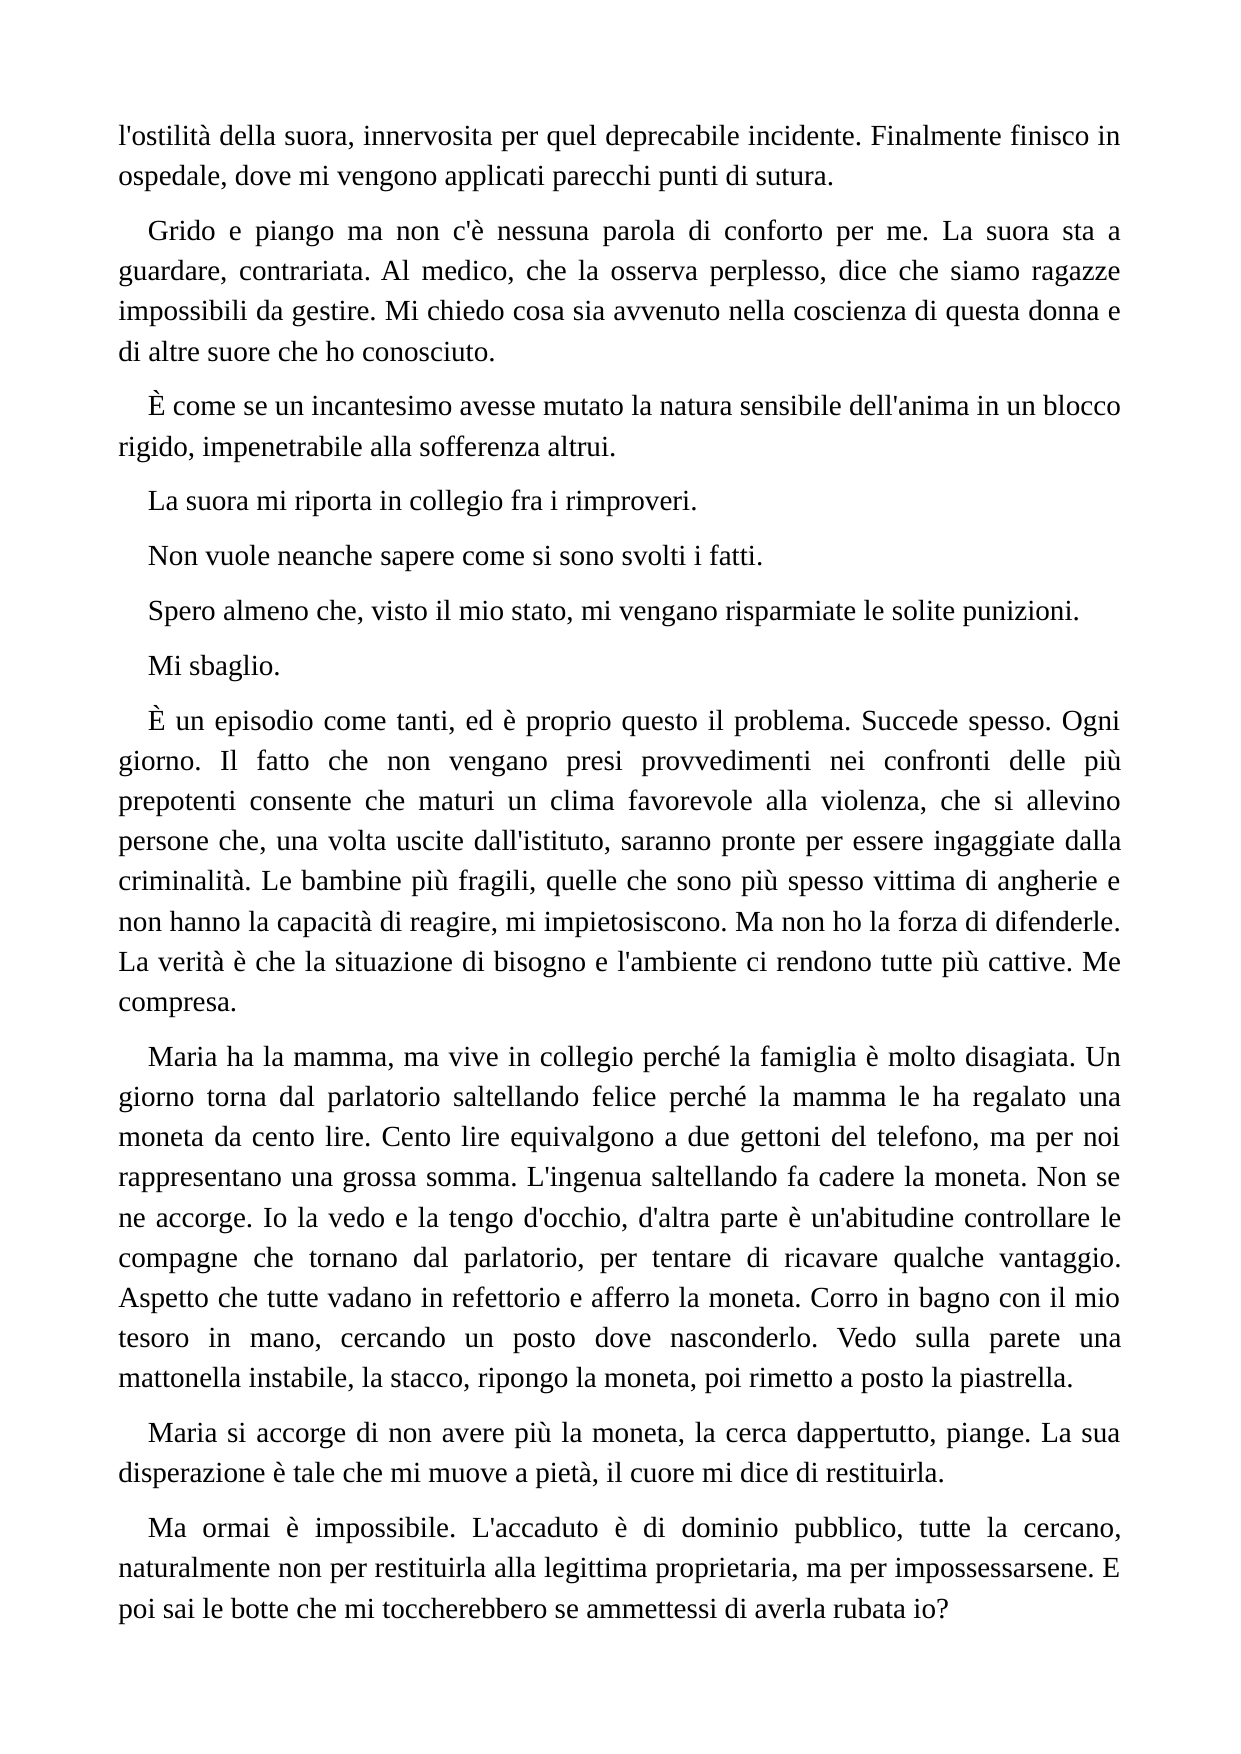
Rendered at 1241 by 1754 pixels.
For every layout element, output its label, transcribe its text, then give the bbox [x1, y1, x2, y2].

text l'ostilità della suora, innervosita per quel deprecabile incidente. Finalmente finisco in ospedale, dove mi vengono applicati parecchi punti di sutura. [118, 118, 1122, 192]
text Maria ha la mamma, ma vive in collegio perché la famiglia è molto disagiata. Un giorno torna dal parlatorio saltellando felice perché la mamma le ha regalato una moneta da cento lire. Cento lire equivalgono a due gettoni del telefono, ma per noi rappresentano una grossa somma. L'ingenua saltellando fa cadere la moneta. Non se ne accorge. Io la vedo e la tengo d'occhio, d'altra parte è un'abitudine controllare le compagne che tornano dal parlatorio, per tentare di ricavare qualche vantaggio. Aspetto che tutte vadano in refettorio e afferro la moneta. Corro in bagno con il mio tesoro in mano, cercando un posto dove nasconderlo. Vedo sulla parete una mattonella instabile, la stacco, ripongo la moneta, poi rimetto a posto la piastrella. [118, 1039, 1122, 1394]
text Ma ormai è impossibile. L'accaduto è di dominio pubblico, tutte la cercano, naturalmente non per restituirla alla legittima proprietaria, ma per impossessarsene. E poi sai le botte che mi toccherebbero se ammettessi di averla rubata io? [118, 1510, 1122, 1624]
text Maria si accorge di non avere più la moneta, la cerca dappertutto, piange. La sua disperazione è tale che mi muove a pietà, il cuore mi dice di restituirla. [118, 1415, 1122, 1489]
text È come se un incantesimo avesse mutato la natura sensibile dell'anima in un blocco rigido, impenetrabile alla sofferenza altrui. [118, 388, 1122, 462]
text Non vuole neanche sapere come si sono svolti i fatti. [118, 538, 1122, 572]
text È un episodio come tanti, ed è proprio questo il problema. Succede spesso. Ogni giorno. Il fatto che non vengano presi provvedimenti nei confronti delle più prepotenti consente che maturi un clima favorevole alla violenza, che si allevino persone che, una volta uscite dall'istituto, saranno pronte per essere ingaggiate dalla criminalità. Le bambine più fragili, quelle che sono più spesso vittima di angherie e non hanno la capacità di reagire, mi impietosiscono. Ma non ho la forza di difenderle. La verità è che la situazione di bisogno e l'ambiente ci rendono tutte più cattive. Me compresa. [118, 703, 1122, 1018]
text La suora mi riporta in collegio fra i rimproveri. [118, 483, 1122, 517]
text Spero almeno che, visto il mio stato, mi vengano risparmiate le solite punizioni. [118, 593, 1122, 627]
text Grido e piango ma non c'è nessuna parola di conforto per me. La suora sta a guardare, contrariata. Al medico, che la osserva perplesso, dice che siamo ragazze impossibili da gestire. Mi chiedo cosa sia avvenuto nella coscienza di questa donna e di altre suore che ho conosciuto. [118, 213, 1122, 367]
text Mi sbaglio. [118, 648, 1122, 681]
